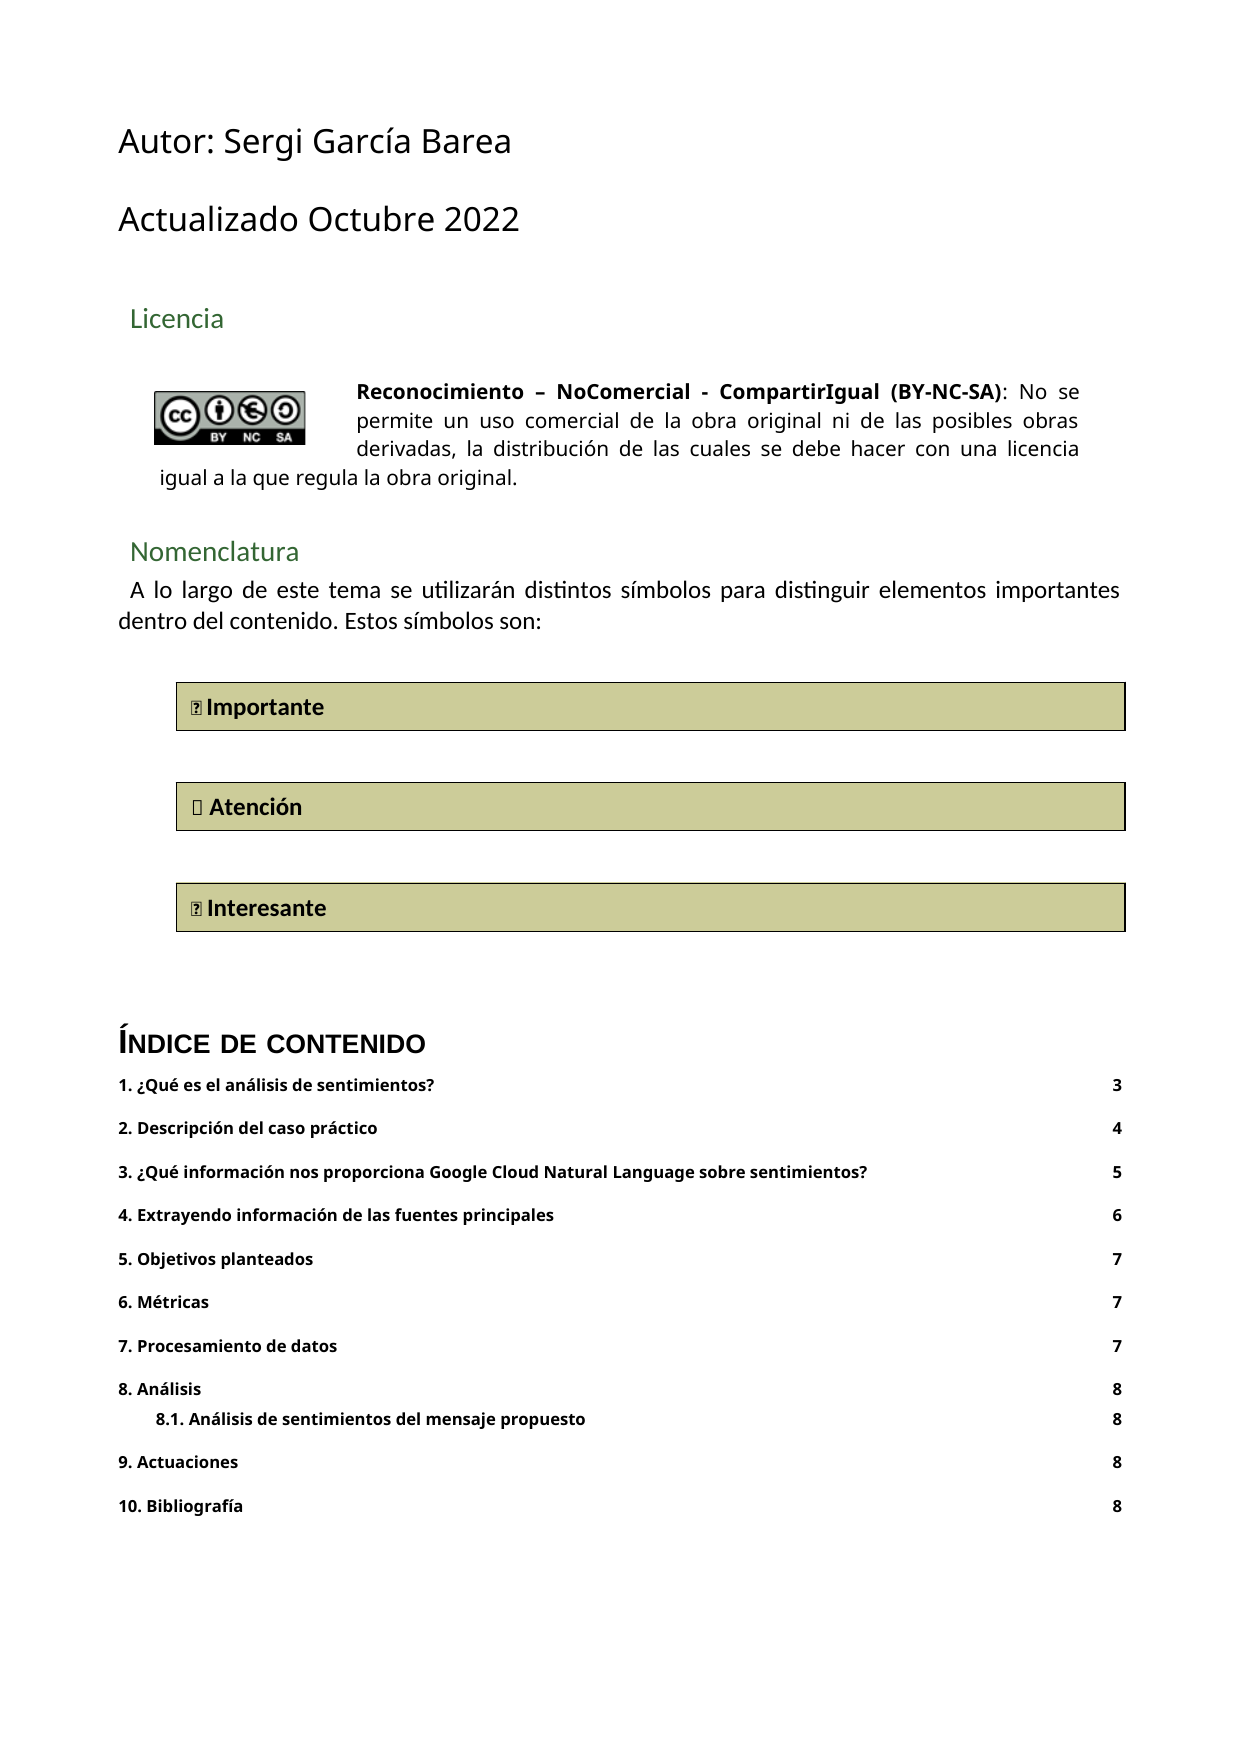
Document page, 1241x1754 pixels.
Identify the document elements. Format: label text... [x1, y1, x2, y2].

text 📖 Importante [177, 683, 1124, 730]
text 8. Análisis 8 [118, 1378, 1122, 1401]
text ❕ Atención [177, 783, 1124, 830]
text Licencia [118, 301, 1122, 336]
text Nomenclatura [118, 533, 1122, 568]
text Autor: Sergi García Barea [118, 118, 1122, 163]
text 6. Métricas 7 [118, 1291, 1122, 1313]
text 10. Bibliografía 8 [118, 1494, 1122, 1517]
text 8.1. Análisis de sentimientos del mensaje propuesto 8 [156, 1407, 1122, 1430]
text Índice de contenido [118, 1022, 1122, 1061]
picture [154, 391, 306, 445]
text 7. Procesamiento de datos 7 [118, 1334, 1122, 1357]
text 3. ¿Qué información nos proporciona Google Cloud Natural Language sobre sentimientos? 5 [118, 1160, 1122, 1183]
text 5. Objetivos planteados 7 [118, 1247, 1122, 1270]
text 9. Actuaciones 8 [118, 1451, 1122, 1473]
text 💬 Interesante [177, 884, 1124, 931]
text A lo largo de este tema se utilizarán distintos símbolos para distinguir elementos importantes dentro del contenido. Estos símbolos son: [118, 575, 1122, 636]
text 2. Descripción del caso práctico 4 [118, 1117, 1122, 1139]
text 4. Extrayendo información de las fuentes principales 6 [118, 1204, 1122, 1226]
text Reconocimiento – NoComercial - CompartirIgual (BY-NC-SA): No se permite un uso comercial de la obra original ni de las posibles obras derivadas, la distribución de las cuales se debe hacer con una licencia igual a la que regula la obra original. [159, 377, 1080, 491]
text Actualizado Octubre 2022 [118, 196, 1122, 241]
text 1. ¿Qué es el análisis de sentimientos? 3 [118, 1073, 1122, 1096]
